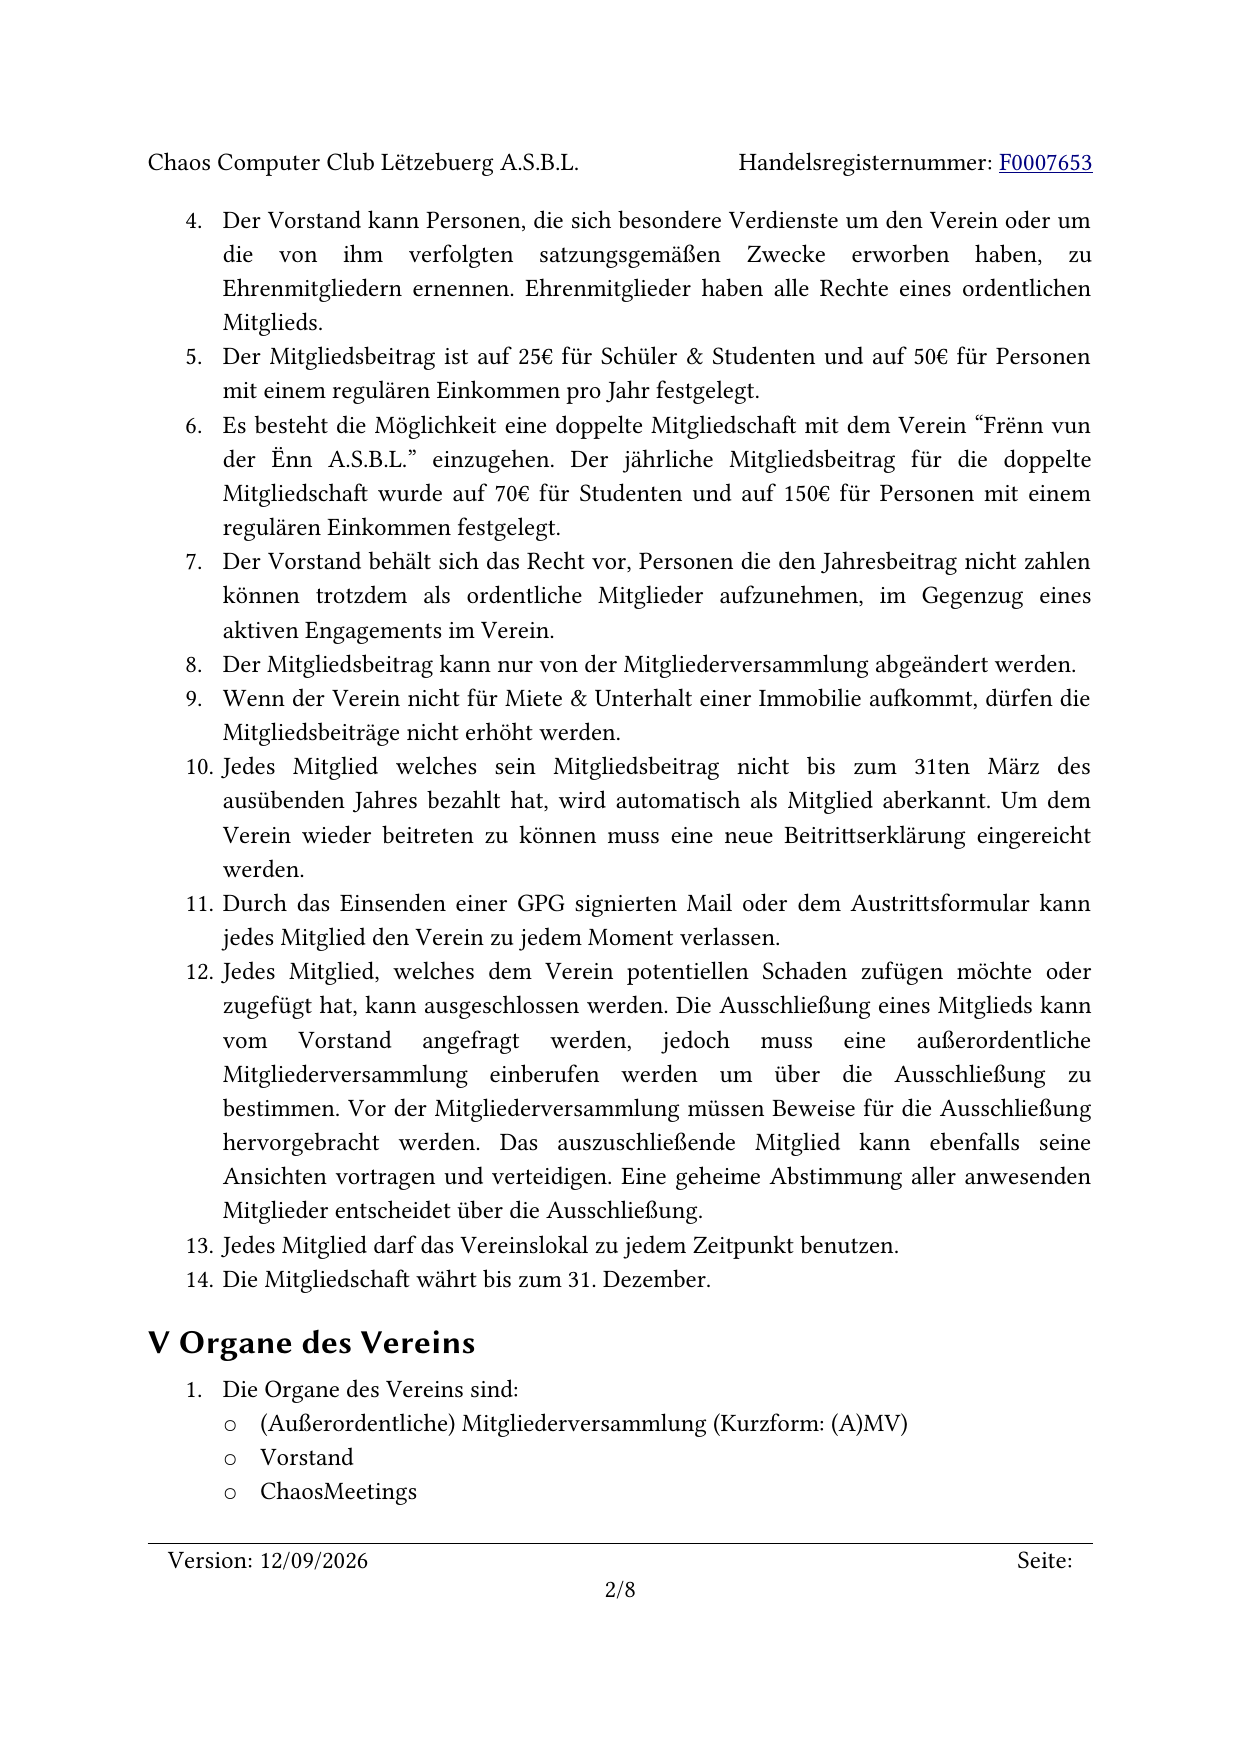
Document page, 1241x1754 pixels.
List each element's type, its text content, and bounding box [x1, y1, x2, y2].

list Der Mitgliedsbeitrag ist auf 25€ für Schüler & Studenten und auf 50€ für Personen mit einem regulären Einkommen pro Jahr festgelegt. [185, 342, 1093, 405]
subtitle V Organe des Vereins [148, 1324, 1093, 1362]
list Der Vorstand kann Personen, die sich besondere Verdienste um den Verein oder um die von ihm verfolgten satzungsgemäßen Zwecke erworben haben, zu Ehrenmitgliedern ernennen. Ehrenmitglieder haben alle Rechte eines ordentlichen Mitglieds. [185, 206, 1093, 337]
list Durch das Einsenden einer GPG signierten Mail oder dem Austrittsformular kann jedes Mitglied den Verein zu jedem Moment verlassen. [185, 889, 1093, 952]
list Jedes Mitglied darf das Vereinslokal zu jedem Zeitpunkt benutzen. [185, 1231, 1093, 1259]
list Es besteht die Möglichkeit eine doppelte Mitgliedschaft mit dem Verein “Frënn vun der Ënn A.S.B.L.” einzugehen. Der jährliche Mitgliedsbeitrag für die doppelte Mitgliedschaft wurde auf 70€ für Studenten und auf 150€ für Personen mit einem regulären Einkommen festgelegt. [185, 411, 1093, 542]
list (Außerordentliche) Mitgliederversammlung (Kurzform: (A)MV) [223, 1409, 1093, 1437]
list Wenn der Verein nicht für Miete & Unterhalt einer Immobilie aufkommt, dürfen die Mitgliedsbeiträge nicht erhöht werden. [185, 684, 1093, 747]
list ChaosMeetings [223, 1477, 1093, 1506]
list Jedes Mitglied welches sein Mitgliedsbeitrag nicht bis zum 31ten März des ausübenden Jahres bezahlt hat, wird automatisch als Mitglied aberkannt. Um dem Verein wieder beitreten zu können muss eine neue Beitrittserklärung eingereicht werden. [185, 752, 1093, 883]
list Die Organe des Vereins sind: [185, 1375, 1093, 1403]
list Die Mitgliedschaft währt bis zum 31. Dezember. [185, 1265, 1093, 1293]
list Der Mitgliedsbeitrag kann nur von der Mitgliederversammlung abgeändert werden. [185, 650, 1093, 678]
list Jedes Mitglied, welches dem Verein potentiellen Schaden zufügen möchte oder zugefügt hat, kann ausgeschlossen werden. Die Ausschließung eines Mitglieds kann vom Vorstand angefragt werden, jedoch muss eine außerordentliche Mitgliederversammlung einberufen werden um über die Ausschließung zu bestimmen. Vor der Mitgliederversammlung müssen Beweise für die Ausschließung hervorgebracht werden. Das auszuschließende Mitglied kann ebenfalls seine Ansichten vortragen und verteidigen. Eine geheime Abstimmung aller anwesenden Mitglieder entscheidet über die Ausschließung. [185, 957, 1093, 1225]
list Vorstand [223, 1443, 1093, 1472]
list Der Vorstand behält sich das Recht vor, Personen die den Jahresbeitrag nicht zahlen können trotzdem als ordentliche Mitglieder aufzunehmen, im Gegenzug eines aktiven Engagements im Verein. [185, 547, 1093, 644]
